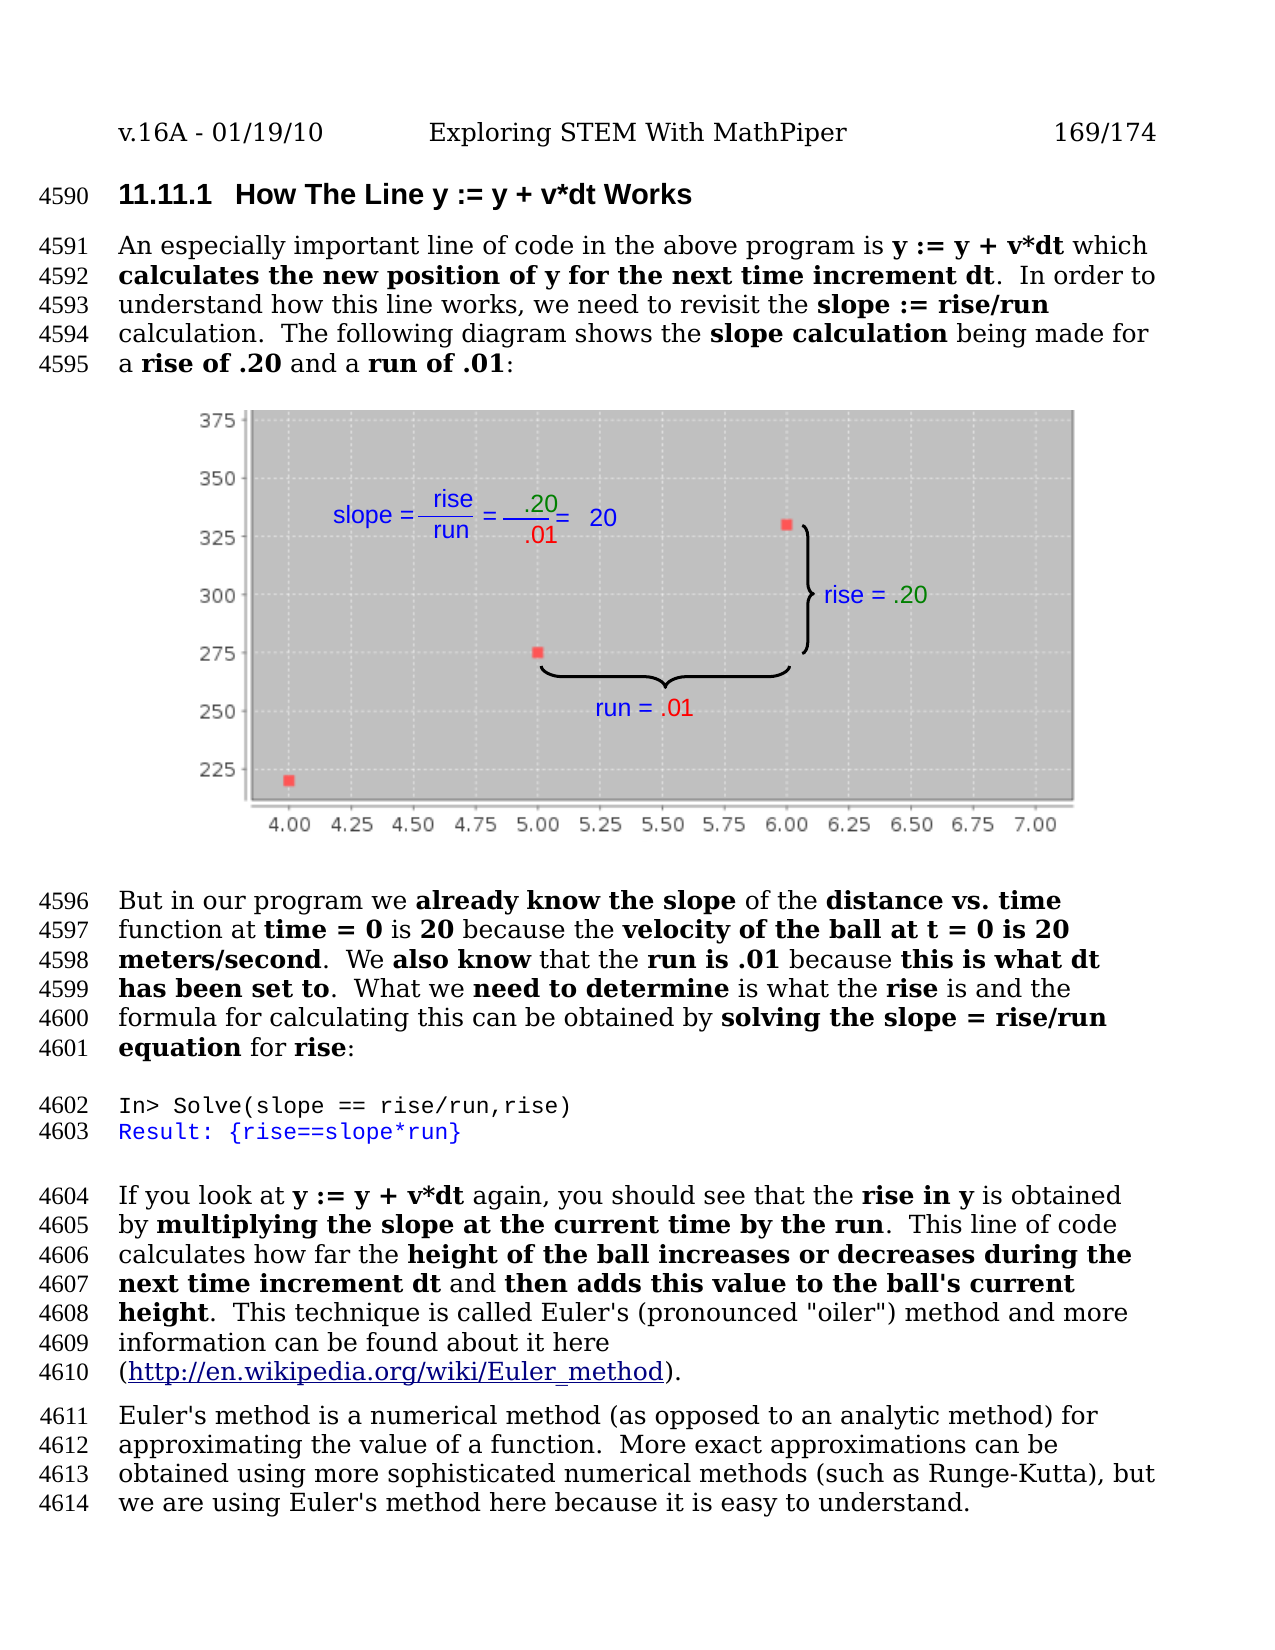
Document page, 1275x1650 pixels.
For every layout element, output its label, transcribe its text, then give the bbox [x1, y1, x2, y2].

text Euler's method is a numerical method (as opposed to an analytic method) for approximating the value of a function. More exact approximations can be obtained using more sophisticated numerical methods (such as Runge-Kutta), but we are using Euler's method here because it is easy to understand. [118, 1401, 1157, 1518]
subtitle How The Line y := y + v*dt Works [118, 177, 1157, 210]
text Result: {rise==slope*run} [118, 1120, 1157, 1146]
text An especially important line of code in the above program is y := y + v*dt which calculates the new position of y for the next time increment dt. In order to understand how this line works, we need to revisit the slope := rise/run calculation. The following diagram shows the slope calculation being made for a rise of .20 and a run of .01: [118, 231, 1157, 378]
text In> Solve(slope == rise/run,rise) [118, 1094, 1157, 1120]
text But in our program we already know the slope of the distance vs. time function at time = 0 is 20 because the velocity of the ball at t = 0 is 20 meters/second. We also know that the run is .01 because this is what dt has been set to. What we need to determine is what the rise is and the formula for calculating this can be obtained by solving the slope = rise/run equation for rise: [118, 886, 1157, 1062]
text If you look at y := y + v*dt again, you should see that the rise in y is obtained by multiplying the slope at the current time by the run. This line of code calculates how far the height of the ball increases or decreases during the next time increment dt and then adds this value to the ball's current height. This technique is called Euler's (pronounced "oiler") method and more information can be found about it here (http://en.wikipedia.org/wiki/Euler_method). [118, 1181, 1157, 1386]
